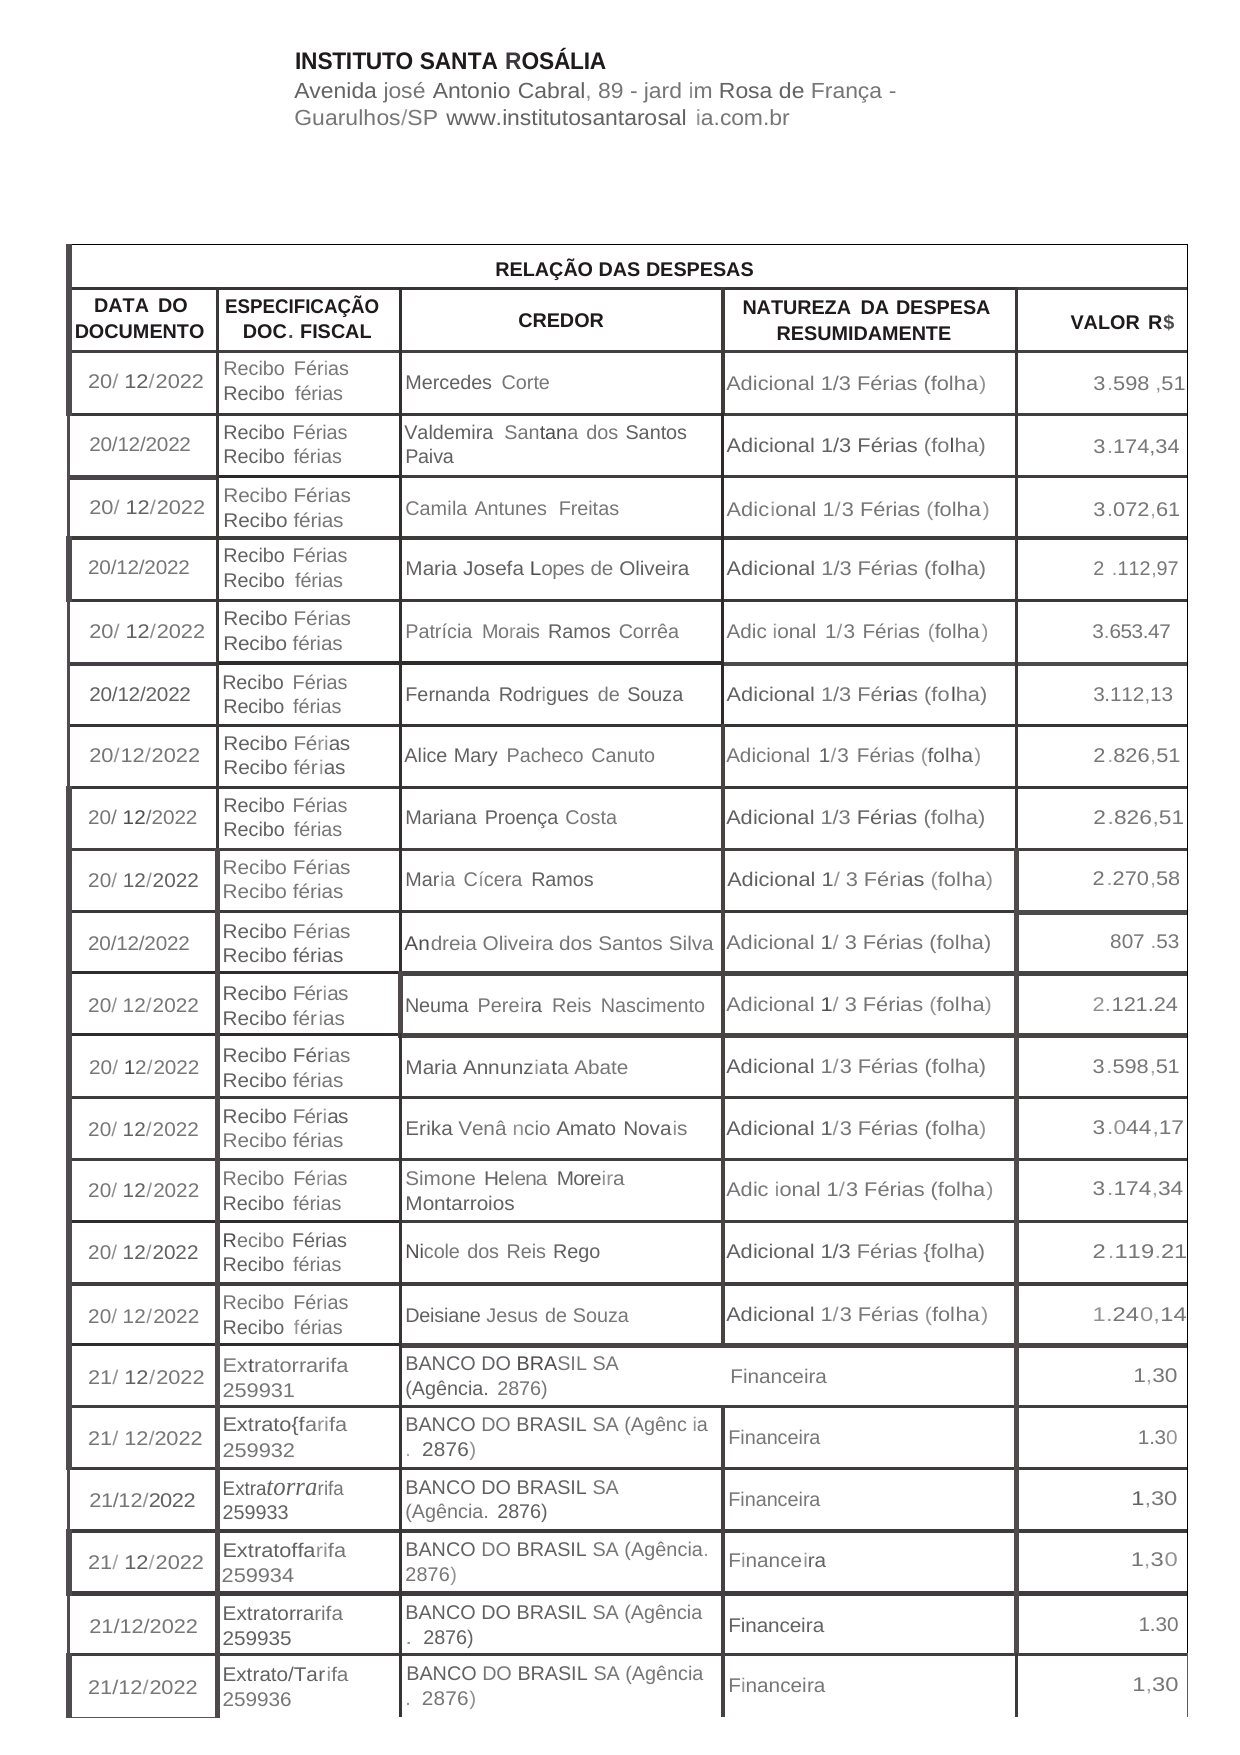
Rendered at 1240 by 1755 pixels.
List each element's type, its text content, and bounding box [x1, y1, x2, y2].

table_cell 2 .112,97 [1018, 540, 1187, 599]
table_cell 20/ 12/2022 [70, 602, 216, 661]
table_cell 21/12/2022 [70, 1596, 215, 1653]
table_cell 20/ 12/2022 [70, 480, 216, 536]
table_cell Recibo Férias Recibo férias [220, 1036, 399, 1096]
table_cell VALOR R$ [1018, 290, 1187, 349]
table_cell Recibo Férias Recibo férias [219, 540, 399, 599]
table_cell 20/ 12/2022 [72, 789, 216, 848]
table_cell Financeira [725, 1533, 1014, 1591]
table_cell 3.598 ,51 [1018, 353, 1187, 412]
table_cell 21/ 12/2022 [72, 1346, 215, 1405]
table_cell 20/ 12/2022 [72, 1223, 215, 1282]
table_cell 21/12/2022 [72, 1656, 215, 1717]
table_cell Neuma Pereira Reis Nascimento [403, 976, 721, 1033]
table_cell Recibo Férias Recibo férias [219, 416, 399, 475]
table_cell 1,30 [1018, 1656, 1187, 1717]
table_cell Adicional 1/ 3 Férias (folha) [725, 976, 1014, 1033]
table_cell 21/12/2022 [70, 1470, 215, 1529]
table_cell Recibo Férias Recibo férias [219, 727, 399, 786]
table_cell 20/12/2022 [72, 540, 216, 599]
table_cell Extratorrarifa 259935 [220, 1596, 399, 1653]
table_cell 20/ 12/2022 [72, 1286, 215, 1343]
table_cell CREDOR [402, 290, 721, 349]
table_cell 3.174,34 [1019, 1161, 1187, 1219]
table_cell BANCO DO BRASIL SA (Agência . 2876) [402, 1596, 721, 1653]
table_cell Financeira [725, 1596, 1014, 1653]
table_cell 20/12/2022 [72, 913, 215, 971]
table_cell BANCO DO BRASIL SA (Agência. 2876) [402, 1348, 723, 1405]
table_cell Erika Venâ ncio Amato Novais [402, 1099, 721, 1158]
table_cell Extratoffarifa 259934 [220, 1533, 399, 1591]
table_cell 3.174,34 [1018, 416, 1187, 475]
table_cell Extratorrarifa 259931 [220, 1346, 399, 1405]
table_cell Simone Helena Moreira Montarroios [402, 1161, 721, 1219]
table_cell Alice Mary Pacheco Canuto [402, 727, 721, 786]
table_cell 807 .53 [1019, 915, 1187, 971]
table_cell Adicional 1/3 Férias (folha) [725, 1286, 1014, 1343]
table_cell Mercedes Corte [402, 353, 721, 412]
table_cell BANCO DO BRASIL SA (Agência. 2876) [402, 1470, 721, 1529]
table_cell Financeira [725, 1470, 1014, 1529]
table_cell Extrato/Tarifa 259936 [220, 1656, 399, 1717]
table_cell 1,30 [1019, 1348, 1187, 1405]
table_cell 3.044,17 [1019, 1099, 1187, 1158]
table_cell 1.240,14 [1019, 1286, 1187, 1343]
table_cell Extratorrarifa 259933 [220, 1470, 399, 1529]
table_cell Financeira [725, 1408, 1014, 1467]
table_cell Recibo Férias Recibo férias [220, 1286, 399, 1343]
table_cell 3.072,61 [1018, 478, 1187, 536]
table_cell Maria Cícera Ramos [402, 851, 721, 910]
table_cell BANCO DO BRASIL SA (Agência . 2876) [402, 1656, 721, 1717]
table_cell 2.270,58 [1019, 851, 1187, 910]
table_cell Deisiane Jesus de Souza [402, 1286, 721, 1343]
table_cell 20/ 12/2022 [72, 353, 216, 412]
table_cell Adic ional 1/3 Férias (folha) [724, 602, 1015, 661]
table_cell 2.119.21 [1019, 1223, 1187, 1282]
table_cell Recibo Férias Recibo férias [219, 602, 399, 661]
table_cell Recibo Férias Recibo férias [220, 851, 399, 910]
table_cell Camila Antunes Freitas [402, 478, 721, 536]
table_cell Recibo Férias Recibo férias [219, 353, 399, 412]
table_cell 20/12/2022 [70, 416, 216, 475]
table_cell 20/12/2022 [70, 666, 216, 723]
table_cell Adic ional 1/3 Férias (folha) [725, 1161, 1014, 1219]
table_cell 20/ 12/2022 [72, 1036, 215, 1096]
table_cell Recibo Férias Recibo férias [220, 1161, 399, 1219]
table_cell Extrato{farifa 259932 [220, 1408, 399, 1467]
table_cell Adicional 1/3 Férias (folha) [724, 666, 1015, 723]
table_cell Adicional 1/3 Férias (folha) [725, 1038, 1014, 1096]
table_cell 3.112,13 [1018, 666, 1187, 723]
table_cell Recibo Férias Recibo férias [219, 789, 399, 848]
table_cell Mariana Proença Costa [402, 789, 721, 848]
table_cell 21/ 12/2022 [72, 1533, 215, 1591]
table_cell ESPECIFICAÇÃO DOC. FISCAL [219, 290, 399, 349]
table_cell Maria Josefa Lopes de Oliveira [402, 540, 721, 599]
table_cell Adicional 1/3 Férias (folha) [724, 540, 1015, 599]
table_cell 20/ 12/2022 [72, 974, 215, 1033]
table_cell 1,30 [1019, 1470, 1187, 1529]
table_cell Adicional 1/3 Férias (folha) [724, 416, 1015, 475]
table_header RELAÇÃO DAS DESPESAS [72, 245, 1187, 287]
table_cell Recibo Férias Recibo férias [220, 1223, 399, 1282]
table_cell 21/ 12/2022 [72, 1408, 215, 1467]
table_cell 1.30 [1019, 1596, 1187, 1653]
table_cell Recibo Férias Recibo férias [220, 974, 398, 1033]
table_cell 2.121.24 [1019, 976, 1187, 1033]
table_cell 20/12/2022 [70, 727, 216, 786]
table_cell NATUREZA DA DESPESA RESUMIDAMENTE [725, 290, 1015, 349]
table_cell 3.653.47 [1018, 602, 1187, 661]
table_cell Andreia Oliveira dos Santos Silva [402, 913, 721, 971]
table_cell 1.30 [1019, 1408, 1187, 1467]
table_cell Recibo Férias Recibo férias [219, 665, 399, 723]
table_cell Maria Annunziata Abate [402, 1038, 721, 1096]
table_cell Recibo Férias Recibo férias [220, 1099, 399, 1158]
table_cell Adicional 1/3 Férias (folha) [724, 478, 1015, 536]
table_cell Adicional 1/3 Férias (folha) [725, 789, 1015, 848]
table_cell 2.826,51 [1018, 789, 1187, 848]
table_cell Recibo Férias Recibo férias [220, 913, 399, 971]
table_cell 2.826,51 [1018, 727, 1187, 786]
table_cell 20/ 12/2022 [72, 1099, 215, 1158]
table_cell 20/ 12/2022 [72, 1161, 215, 1219]
table_cell Nicole dos Reis Rego [402, 1223, 721, 1282]
table_cell Financeira [723, 1348, 1014, 1405]
table_cell Adicional 1/3 Férias (folha) [725, 727, 1015, 786]
table_cell 1,30 [1019, 1533, 1187, 1591]
table_cell Patrícia Morais Ramos Corrêa [402, 602, 721, 661]
table_cell Adicional 1/ 3 Férias (folha) [725, 913, 1014, 971]
table_cell Financeira [725, 1656, 1015, 1717]
table_cell Fernanda Rodrigues de Souza [402, 665, 721, 723]
table_cell Valdemira Santana dos Santos Paiva [402, 416, 721, 475]
table_cell Adicional 1/3 Férias (folha) [725, 1099, 1014, 1158]
table_cell Recibo Férias Recibo férias [219, 478, 399, 536]
table_cell 3.598,51 [1019, 1038, 1187, 1096]
table_cell 20/ 12/2022 [72, 851, 215, 910]
table_cell BANCO DO BRASIL SA (Agênc ia . 2876) [402, 1408, 721, 1467]
table_cell Adicional 1/3 Férias {folha) [725, 1223, 1014, 1282]
table_cell Adicional 1/ 3 Férias (folha) [725, 851, 1014, 910]
table_cell BANCO DO BRASIL SA (Agência. 2876) [402, 1533, 721, 1591]
table_cell Adicional 1/3 Férias (folha) [725, 353, 1015, 412]
table_cell DATA DO DOCUMENTO [72, 290, 216, 349]
